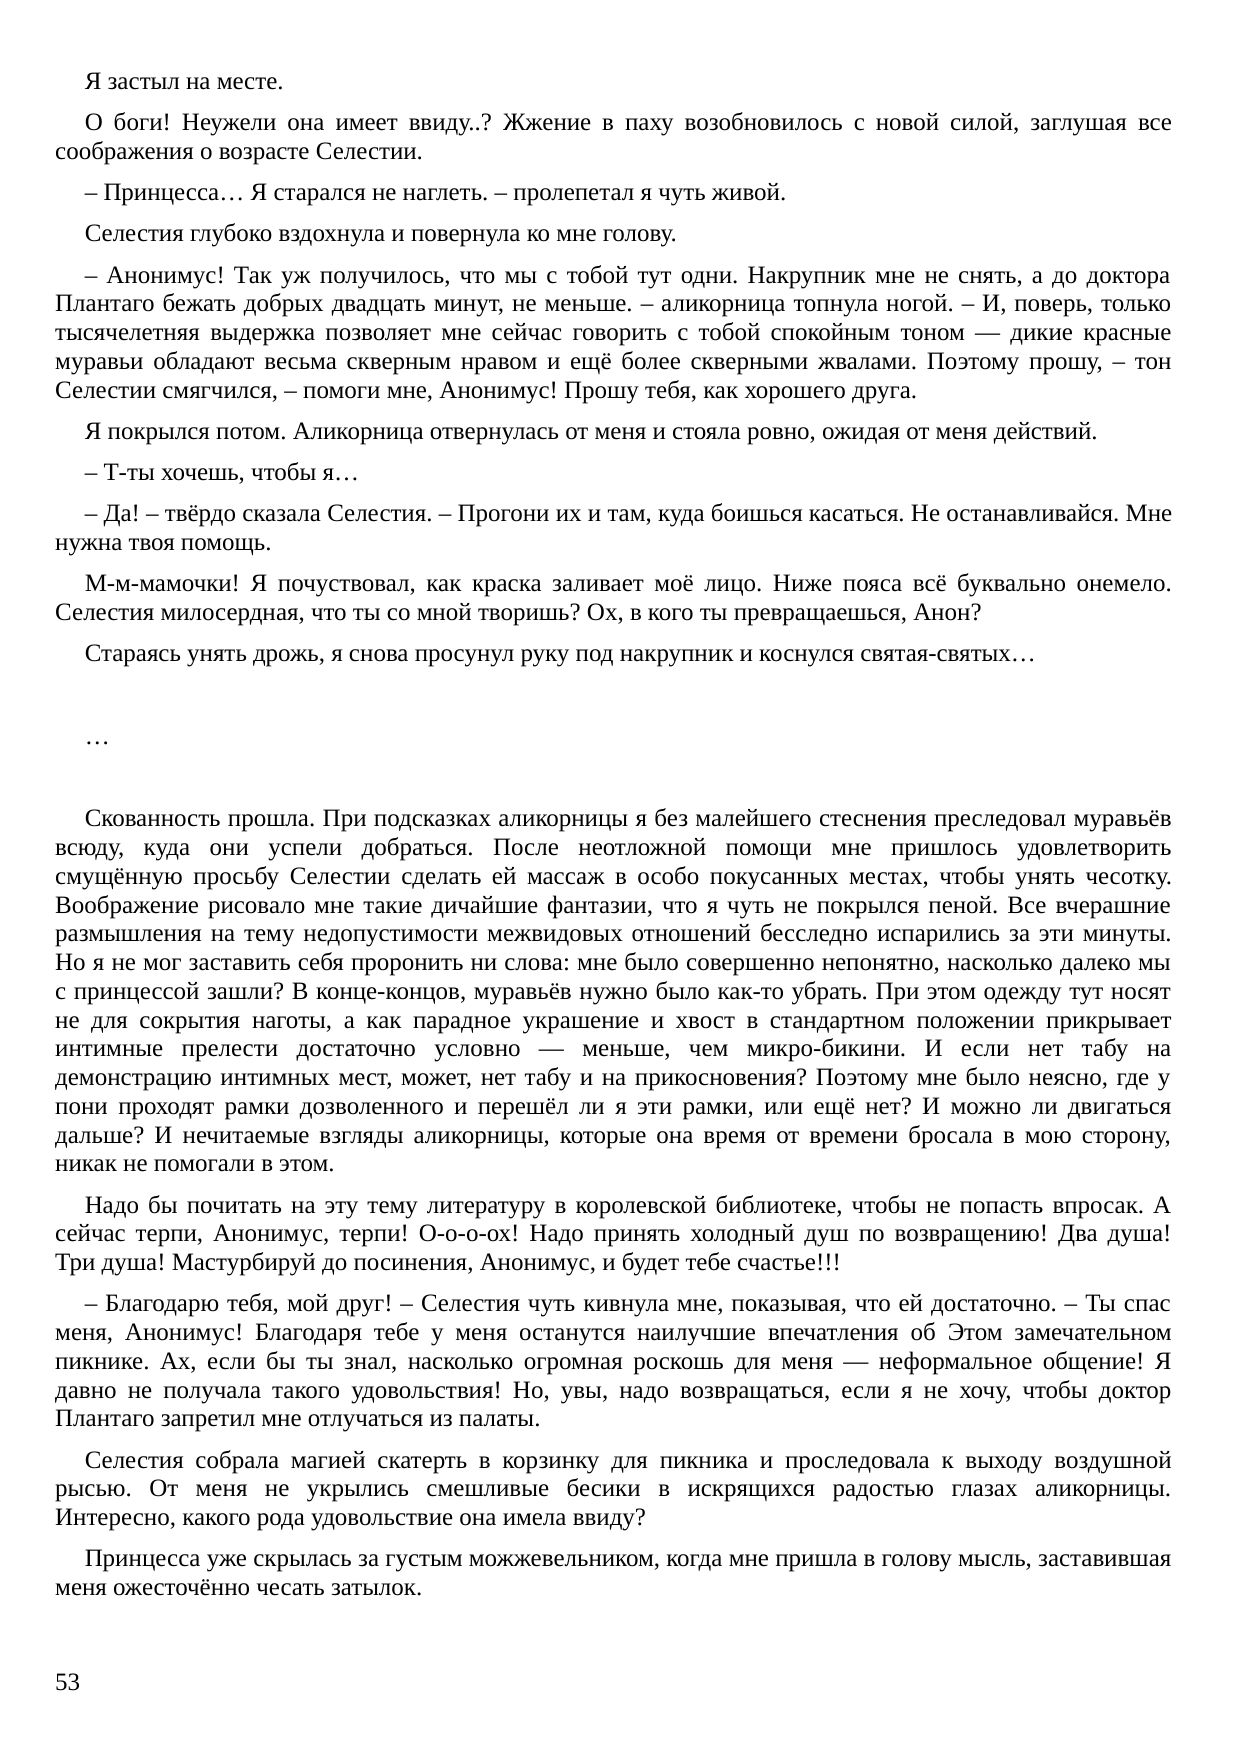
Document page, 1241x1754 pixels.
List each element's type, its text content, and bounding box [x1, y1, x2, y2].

text Селестия глубоко вздохнула и повернула ко мне голову. [55, 218, 1173, 247]
text … [55, 721, 1173, 750]
text Стараясь унять дрожь, я снова просунул руку под накрупник и коснулся святая-святых… [55, 638, 1173, 667]
text Селестия собрала магией скатерть в корзинку для пикника и проследовала к выходу воздушной рысью. От меня не укрылись смешливые бесики в искрящихся радостью глазах аликорницы. Интересно, какого рода удовольствие она имела ввиду? [55, 1445, 1173, 1531]
text Я застыл на месте. [55, 66, 1173, 95]
text – Благодарю тебя, мой друг! – Селестия чуть кивнула мне, показывая, что ей достаточно. – Ты спас меня, Анонимус! Благодаря тебе у меня останутся наилучшие впечатления об Этом замечательном пикнике. Ах, если бы ты знал, насколько огромная роскошь для меня — неформальное общение! Я давно не получала такого удовольствия! Но, увы, надо возвращаться, если я не хочу, чтобы доктор Плантаго запретил мне отлучаться из палаты. [55, 1288, 1173, 1432]
text – Принцесса… Я старался не наглеть. – пролепетал я чуть живой. [55, 177, 1173, 206]
text – Т-ты хочешь, чтобы я… [55, 457, 1173, 486]
text М-м-мамочки! Я почуствовал, как краска заливает моё лицо. Ниже пояса всё буквально онемело. Селестия милосердная, что ты со мной творишь? Ох, в кого ты превращаешься, Анон? [55, 568, 1173, 626]
text О боги! Неужели она имеет ввиду..? Жжение в паху возобновилось с новой силой, заглушая все соображения о возрасте Селестии. [55, 107, 1173, 165]
text Скованность прошла. При подсказках аликорницы я без малейшего стеснения преследовал муравьёв всюду, куда они успели добраться. После неотложной помощи мне пришлось удовлетворить смущённую просьбу Селестии сделать ей массаж в особо покусанных местах, чтобы унять чесотку. Воображение рисовало мне такие дичайшие фантазии, что я чуть не покрылся пеной. Все вчерашние размышления на тему недопустимости межвидовых отношений бесследно испарились за эти минуты. Но я не мог заставить себя проронить ни слова: мне было совершенно непонятно, насколько далеко мы с принцессой зашли? В конце-концов, муравьёв нужно было как-то убрать. При этом одежду тут носят не для сокрытия наготы, а как парадное украшение и хвост в стандартном положении прикрывает интимные прелести достаточно условно — меньше, чем микро-бикини. И если нет табу на демонстрацию интимных мест, может, нет табу и на прикосновения? Поэтому мне было неясно, где у пони проходят рамки дозволенного и перешёл ли я эти рамки, или ещё нет? И можно ли двигаться дальше? И нечитаемые взгляды аликорницы, которые она время от времени бросала в мою сторону, никак не помогали в этом. [55, 803, 1173, 1177]
text Принцесса уже скрылась за густым можжевельником, когда мне пришла в голову мысль, заставившая меня ожесточённо чесать затылок. [55, 1543, 1173, 1601]
text Надо бы почитать на эту тему литературу в королевской библиотеке, чтобы не попасть впросак. А сейчас терпи, Анонимус, терпи! О-о-о-ох! Надо принять холодный душ по возвращению! Два душа! Три душа! Мастурбируй до посинения, Анонимус, и будет тебе счастье!!! [55, 1190, 1173, 1276]
text Я покрылся потом. Аликорница отвернулась от меня и стояла ровно, ожидая от меня действий. [55, 416, 1173, 445]
text – Да! – твёрдо сказала Селестия. – Прогони их и там, куда боишься касаться. Не останавливайся. Мне нужна твоя помощь. [55, 498, 1173, 556]
text – Анонимус! Так уж получилось, что мы с тобой тут одни. Накрупник мне не снять, а до доктора Плантаго бежать добрых двадцать минут, не меньше. – аликорница топнула ногой. – И, поверь, только тысячелетняя выдержка позволяет мне сейчас говорить с тобой спокойным тоном — дикие красные муравьи обладают весьма скверным нравом и ещё более скверными жвалами. Поэтому прошу, – тон Селестии смягчился, – помоги мне, Анонимус! Прошу тебя, как хорошего друга. [55, 260, 1173, 403]
